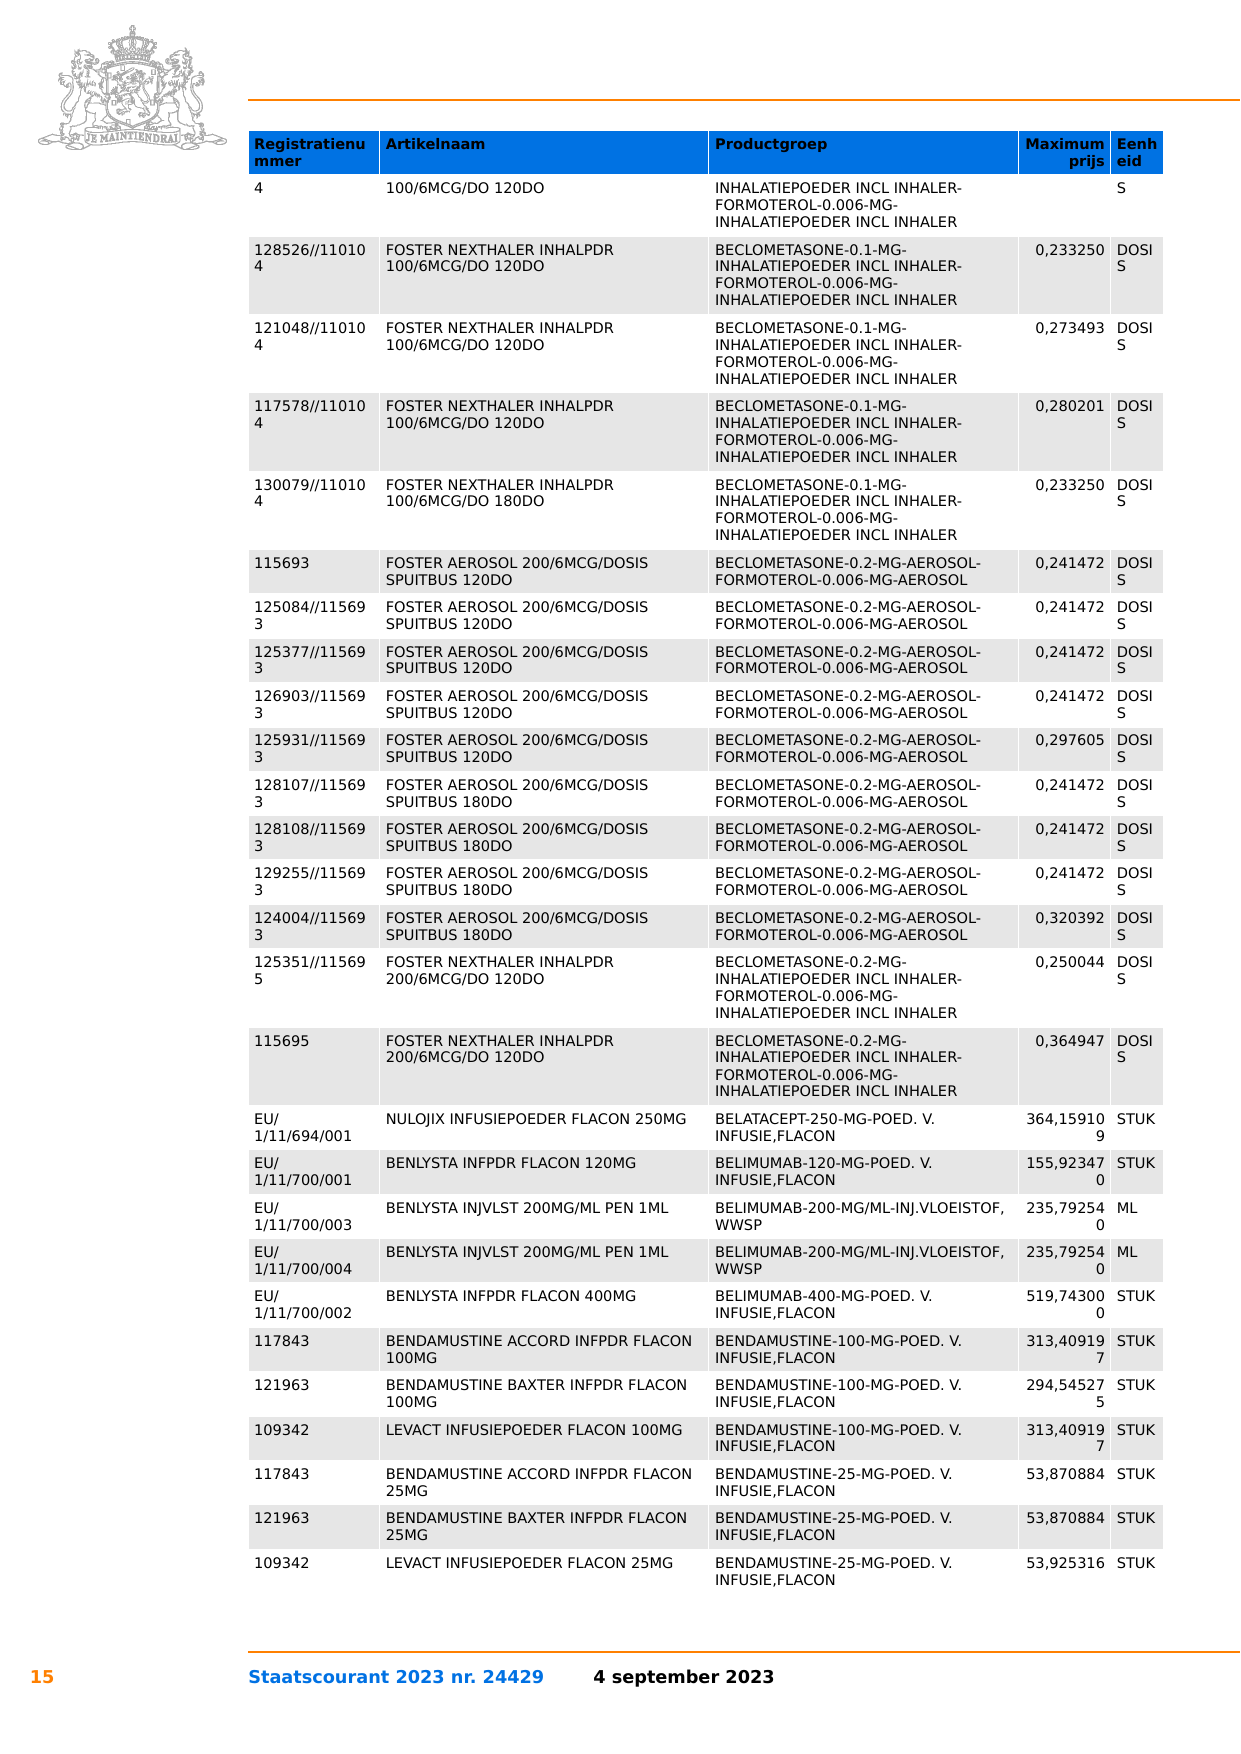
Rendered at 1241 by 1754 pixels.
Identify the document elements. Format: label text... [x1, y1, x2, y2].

table_cell BELIMUMAB-200-MG/ML-INJ.VLOEISTOF, WWSP [709, 1195, 1018, 1238]
table_cell DOSIS [1111, 1028, 1163, 1105]
table_cell BENLYSTA INFPDR FLACON 400MG [380, 1284, 708, 1327]
table_cell 0,241472 [1019, 550, 1110, 593]
table_cell DOSIS [1111, 550, 1163, 593]
table_cell 0,250044 [1019, 949, 1110, 1027]
table_cell 128107//115693 [249, 772, 379, 815]
table_cell BECLOMETASONE-0.2-MG-INHALATIEPOEDER INCL INHALER-FORMOTEROL-0.006-MG-INHALATIEPOEDER INCL INHALER [709, 949, 1018, 1027]
table_cell S [1111, 175, 1163, 236]
table_cell STUK [1111, 1328, 1163, 1371]
table_cell DOSIS [1111, 594, 1163, 638]
table_cell BECLOMETASONE-0.1-MG-INHALATIEPOEDER INCL INHALER-FORMOTEROL-0.006-MG-INHALATIEPOEDER INCL INHALER [709, 237, 1018, 314]
table_cell BELIMUMAB-400-MG-POED. V. INFUSIE,FLACON [709, 1284, 1018, 1327]
table_cell STUK [1111, 1505, 1163, 1549]
table_cell BECLOMETASONE-0.2-MG-AEROSOL-FORMOTEROL-0.006-MG-AEROSOL [709, 683, 1018, 726]
table_cell 0,233250 [1019, 237, 1110, 314]
table_cell DOSIS [1111, 639, 1163, 682]
table_cell EU/1/11/700/002 [249, 1284, 379, 1327]
table_cell BECLOMETASONE-0.1-MG-INHALATIEPOEDER INCL INHALER-FORMOTEROL-0.006-MG-INHALATIEPOEDER INCL INHALER [709, 393, 1018, 471]
table_cell FOSTER NEXTHALER INHALPDR 100/6MCG/DO 120DO [380, 393, 708, 471]
table_cell 0,241472 [1019, 816, 1110, 859]
table_cell FOSTER AEROSOL 200/6MCG/DOSIS SPUITBUS 180DO [380, 905, 708, 948]
table_cell 115695 [249, 1028, 379, 1105]
table_cell 125351//115695 [249, 949, 379, 1027]
table_cell 0,241472 [1019, 683, 1110, 726]
table_cell BECLOMETASONE-0.2-MG-AEROSOL-FORMOTEROL-0.006-MG-AEROSOL [709, 550, 1018, 593]
table_cell BECLOMETASONE-0.1-MG-INHALATIEPOEDER INCL INHALER-FORMOTEROL-0.006-MG-INHALATIEPOEDER INCL INHALER [709, 315, 1018, 392]
table_cell STUK [1111, 1461, 1163, 1504]
table_header Registratienummer [249, 131, 379, 174]
table_cell DOSIS [1111, 861, 1163, 904]
table_cell LEVACT INFUSIEPOEDER FLACON 100MG [380, 1417, 708, 1460]
table_cell FOSTER NEXTHALER INHALPDR 100/6MCG/DO 180DO [380, 472, 708, 549]
table_cell BECLOMETASONE-0.2-MG-AEROSOL-FORMOTEROL-0.006-MG-AEROSOL [709, 772, 1018, 815]
table_cell STUK [1111, 1550, 1163, 1593]
table_cell FOSTER AEROSOL 200/6MCG/DOSIS SPUITBUS 120DO [380, 683, 708, 726]
table_cell 130079//110104 [249, 472, 379, 549]
table_cell BECLOMETASONE-0.2-MG-AEROSOL-FORMOTEROL-0.006-MG-AEROSOL [709, 861, 1018, 904]
table_cell 519,743000 [1019, 1284, 1110, 1327]
table_cell 128108//115693 [249, 816, 379, 859]
table_cell BENDAMUSTINE-100-MG-POED. V. INFUSIE,FLACON [709, 1328, 1018, 1371]
table_cell FOSTER AEROSOL 200/6MCG/DOSIS SPUITBUS 120DO [380, 550, 708, 593]
table_cell STUK [1111, 1372, 1163, 1416]
table_cell FOSTER AEROSOL 200/6MCG/DOSIS SPUITBUS 180DO [380, 861, 708, 904]
table_cell 109342 [249, 1417, 379, 1460]
table_cell BENDAMUSTINE BAXTER INFPDR FLACON 25MG [380, 1505, 708, 1549]
picture [38, 25, 227, 150]
table_cell 0,320392 [1019, 905, 1110, 948]
table_header Eenheid [1111, 131, 1163, 174]
table_cell 117843 [249, 1328, 379, 1371]
table_cell BENDAMUSTINE-100-MG-POED. V. INFUSIE,FLACON [709, 1372, 1018, 1416]
table_cell 128526//110104 [249, 237, 379, 314]
table_cell 125377//115693 [249, 639, 379, 682]
table_cell BECLOMETASONE-0.2-MG-AEROSOL-FORMOTEROL-0.006-MG-AEROSOL [709, 639, 1018, 682]
table_cell 121963 [249, 1505, 379, 1549]
table_cell 0,273493 [1019, 315, 1110, 392]
table_cell FOSTER AEROSOL 200/6MCG/DOSIS SPUITBUS 120DO [380, 594, 708, 638]
table_cell BECLOMETASONE-0.1-MG-INHALATIEPOEDER INCL INHALER-FORMOTEROL-0.006-MG-INHALATIEPOEDER INCL INHALER [709, 472, 1018, 549]
table_header Productgroep [709, 131, 1018, 174]
table_cell 53,870884 [1019, 1461, 1110, 1504]
table_cell FOSTER AEROSOL 200/6MCG/DOSIS SPUITBUS 120DO [380, 728, 708, 771]
table_cell DOSIS [1111, 949, 1163, 1027]
table_cell 115693 [249, 550, 379, 593]
table_cell BENLYSTA INFPDR FLACON 120MG [380, 1150, 708, 1194]
table_cell 124004//115693 [249, 905, 379, 948]
table_cell DOSIS [1111, 472, 1163, 549]
table_cell FOSTER NEXTHALER INHALPDR 200/6MCG/DO 120DO [380, 949, 708, 1027]
table_cell 0,233250 [1019, 472, 1110, 549]
table_cell STUK [1111, 1284, 1163, 1327]
table_cell 100/6MCG/DO 120DO [380, 175, 708, 236]
table_cell DOSIS [1111, 393, 1163, 471]
table_cell DOSIS [1111, 237, 1163, 314]
table_header Maximumprijs [1019, 131, 1110, 174]
table_cell 0,297605 [1019, 728, 1110, 771]
table_cell 313,409197 [1019, 1417, 1110, 1460]
table_cell [1019, 175, 1110, 236]
table_cell EU/1/11/700/004 [249, 1239, 379, 1282]
table_cell FOSTER NEXTHALER INHALPDR 100/6MCG/DO 120DO [380, 315, 708, 392]
table_cell DOSIS [1111, 772, 1163, 815]
table_cell BECLOMETASONE-0.2-MG-AEROSOL-FORMOTEROL-0.006-MG-AEROSOL [709, 594, 1018, 638]
table_cell BELIMUMAB-200-MG/ML-INJ.VLOEISTOF, WWSP [709, 1239, 1018, 1282]
table_cell FOSTER AEROSOL 200/6MCG/DOSIS SPUITBUS 180DO [380, 772, 708, 815]
table_cell STUK [1111, 1417, 1163, 1460]
table_cell 125084//115693 [249, 594, 379, 638]
table_cell 53,925316 [1019, 1550, 1110, 1593]
table_cell FOSTER AEROSOL 200/6MCG/DOSIS SPUITBUS 180DO [380, 816, 708, 859]
table_cell NULOJIX INFUSIEPOEDER FLACON 250MG [380, 1106, 708, 1149]
table_cell 125931//115693 [249, 728, 379, 771]
table_cell BENDAMUSTINE-25-MG-POED. V. INFUSIE,FLACON [709, 1461, 1018, 1504]
table_cell BELATACEPT-250-MG-POED. V. INFUSIE,FLACON [709, 1106, 1018, 1149]
table_cell 313,409197 [1019, 1328, 1110, 1371]
table_cell BECLOMETASONE-0.2-MG-AEROSOL-FORMOTEROL-0.006-MG-AEROSOL [709, 728, 1018, 771]
table_cell BELIMUMAB-120-MG-POED. V. INFUSIE,FLACON [709, 1150, 1018, 1194]
table_cell DOSIS [1111, 315, 1163, 392]
table_header Artikelnaam [380, 131, 708, 174]
table_cell 364,159109 [1019, 1106, 1110, 1149]
table_cell 121048//110104 [249, 315, 379, 392]
table_cell 121963 [249, 1372, 379, 1416]
table_cell BECLOMETASONE-0.2-MG-AEROSOL-FORMOTEROL-0.006-MG-AEROSOL [709, 905, 1018, 948]
table_cell DOSIS [1111, 905, 1163, 948]
table_cell LEVACT INFUSIEPOEDER FLACON 25MG [380, 1550, 708, 1593]
table_cell DOSIS [1111, 683, 1163, 726]
table_cell 4 [249, 175, 379, 236]
table_cell BENDAMUSTINE-100-MG-POED. V. INFUSIE,FLACON [709, 1417, 1018, 1460]
table_cell 129255//115693 [249, 861, 379, 904]
table_cell ML [1111, 1195, 1163, 1238]
table_cell 155,923470 [1019, 1150, 1110, 1194]
table_cell 0,241472 [1019, 639, 1110, 682]
table_cell BENDAMUSTINE ACCORD INFPDR FLACON 25MG [380, 1461, 708, 1504]
table_cell EU/1/11/694/001 [249, 1106, 379, 1149]
table_cell STUK [1111, 1106, 1163, 1149]
table_cell ML [1111, 1239, 1163, 1282]
table_cell 294,545275 [1019, 1372, 1110, 1416]
table_cell 109342 [249, 1550, 379, 1593]
table_cell BENDAMUSTINE-25-MG-POED. V. INFUSIE,FLACON [709, 1505, 1018, 1549]
table_cell 0,241472 [1019, 861, 1110, 904]
table_cell DOSIS [1111, 728, 1163, 771]
table_cell BECLOMETASONE-0.2-MG-INHALATIEPOEDER INCL INHALER-FORMOTEROL-0.006-MG-INHALATIEPOEDER INCL INHALER [709, 1028, 1018, 1105]
table_cell FOSTER NEXTHALER INHALPDR 100/6MCG/DO 120DO [380, 237, 708, 314]
table_cell 117578//110104 [249, 393, 379, 471]
table_cell BECLOMETASONE-0.2-MG-AEROSOL-FORMOTEROL-0.006-MG-AEROSOL [709, 816, 1018, 859]
table_cell 0,280201 [1019, 393, 1110, 471]
table_cell EU/1/11/700/003 [249, 1195, 379, 1238]
table_cell 0,364947 [1019, 1028, 1110, 1105]
table_cell 0,241472 [1019, 594, 1110, 638]
table_cell 117843 [249, 1461, 379, 1504]
table_cell STUK [1111, 1150, 1163, 1194]
table_cell 235,792540 [1019, 1195, 1110, 1238]
table_cell EU/1/11/700/001 [249, 1150, 379, 1194]
table_cell INHALATIEPOEDER INCL INHALER-FORMOTEROL-0.006-MG-INHALATIEPOEDER INCL INHALER [709, 175, 1018, 236]
table_cell 0,241472 [1019, 772, 1110, 815]
table_cell 235,792540 [1019, 1239, 1110, 1282]
table_cell 126903//115693 [249, 683, 379, 726]
table_cell FOSTER NEXTHALER INHALPDR 200/6MCG/DO 120DO [380, 1028, 708, 1105]
table_cell DOSIS [1111, 816, 1163, 859]
table_cell BENDAMUSTINE ACCORD INFPDR FLACON 100MG [380, 1328, 708, 1371]
table_cell BENDAMUSTINE-25-MG-POED. V. INFUSIE,FLACON [709, 1550, 1018, 1593]
table_cell 53,870884 [1019, 1505, 1110, 1549]
table_cell BENLYSTA INJVLST 200MG/ML PEN 1ML [380, 1239, 708, 1282]
table_cell BENDAMUSTINE BAXTER INFPDR FLACON 100MG [380, 1372, 708, 1416]
table_cell BENLYSTA INJVLST 200MG/ML PEN 1ML [380, 1195, 708, 1238]
table_cell FOSTER AEROSOL 200/6MCG/DOSIS SPUITBUS 120DO [380, 639, 708, 682]
